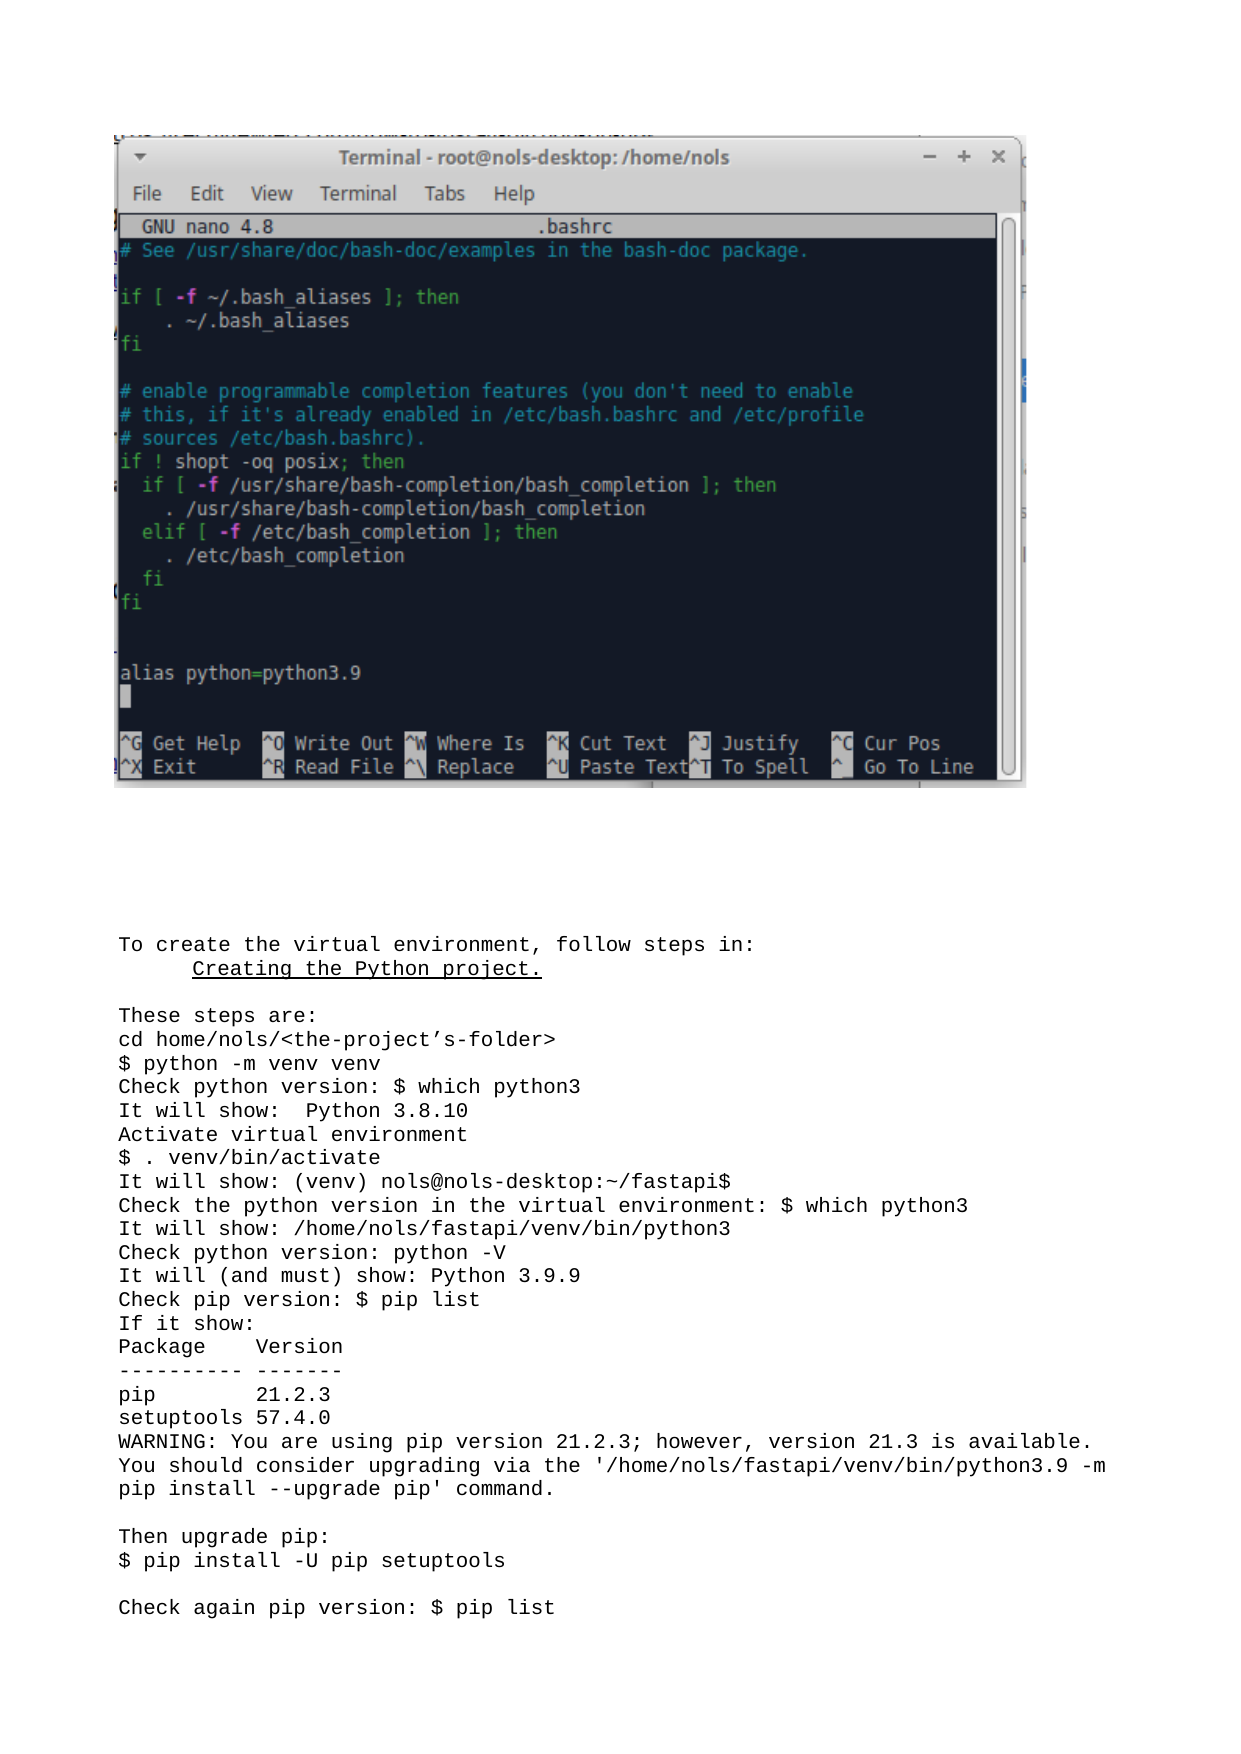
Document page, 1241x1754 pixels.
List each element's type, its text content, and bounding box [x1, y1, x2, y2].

text Package Version [118, 1336, 1122, 1360]
text pip 21.2.3 [118, 1384, 1122, 1407]
text Check again pip version: $ pip list [118, 1597, 1122, 1621]
text setuptools 57.4.0 [118, 1407, 1122, 1431]
text WARNING: You are using pip version 21.2.3; however, version 21.3 is available. [118, 1431, 1122, 1455]
text ---------- ------- [118, 1360, 1122, 1384]
text Creating the Python project. [118, 958, 1122, 981]
text You should consider upgrading via the '/home/nols/fastapi/venv/bin/python3.9 -m pip install --upgrade pip' command. [118, 1455, 1122, 1502]
text $ pip install -U pip setuptools [118, 1550, 1122, 1573]
text cd home/nols/<the-project’s-folder> [118, 1029, 1122, 1053]
picture [114, 135, 1027, 788]
text Then upgrade pip: [118, 1526, 1122, 1550]
text To create the virtual environment, follow steps in: [118, 934, 1122, 958]
text It will show: (venv) nols@nols-desktop:~/fastapi$ [118, 1171, 1122, 1194]
text $ python -m venv venv [118, 1053, 1122, 1076]
text Check python version: python -V [118, 1242, 1122, 1266]
text Activate virtual environment [118, 1124, 1122, 1147]
text Check python version: $ which python3 [118, 1076, 1122, 1100]
text It will show: /home/nols/fastapi/venv/bin/python3 [118, 1218, 1122, 1242]
text If it show: [118, 1313, 1122, 1336]
text $ . venv/bin/activate [118, 1147, 1122, 1171]
text It will show: Python 3.8.10 [118, 1100, 1122, 1124]
text It will (and must) show: Python 3.9.9 [118, 1266, 1122, 1289]
text Check the python version in the virtual environment: $ which python3 [118, 1194, 1122, 1218]
text These steps are: [118, 1005, 1122, 1029]
text Check pip version: $ pip list [118, 1289, 1122, 1313]
